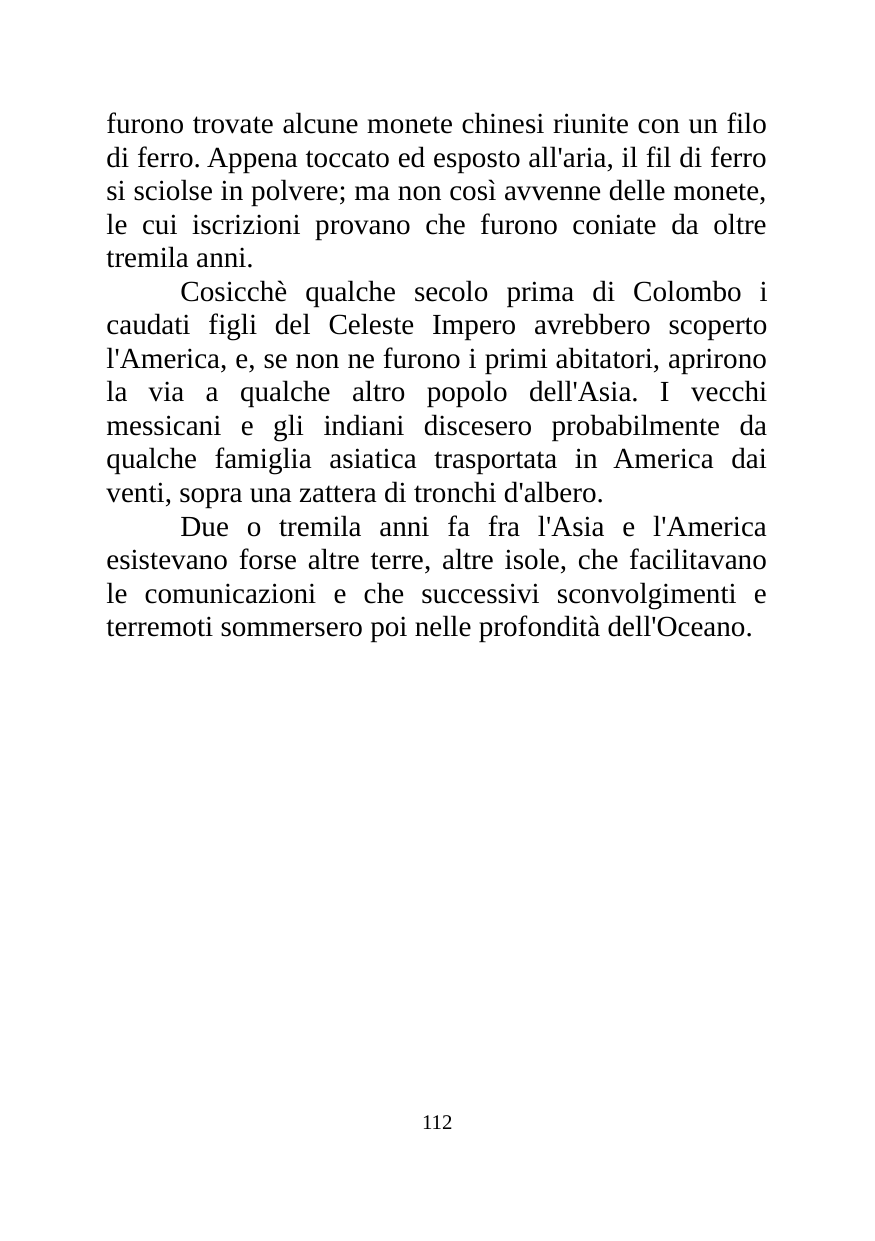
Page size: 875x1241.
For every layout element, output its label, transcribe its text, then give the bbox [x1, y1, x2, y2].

text Cosicchè qualche secolo prima di Colombo i caudati figli del Celeste Impero avrebbero scoperto l'America, e, se non ne furono i primi abitatori, aprirono la via a qualche altro popolo dell'Asia. I vecchi messicani e gli indiani discesero probabilmente da qualche famiglia asiatica trasportata in America dai venti, sopra una zattera di tronchi d'albero. [106, 274, 768, 509]
text Due o tremila anni fa fra l'Asia e l'America esistevano forse altre terre, altre isole, che facilitavano le comunicazioni e che successivi sconvolgimenti e terremoti sommersero poi nelle profondità dell'Oceano. [106, 509, 768, 643]
text furono trovate alcune monete chinesi riunite con un filo di ferro. Appena toccato ed esposto all'aria, il fil di ferro si sciolse in polvere; ma non così avvenne delle monete, le cui iscrizioni provano che furono coniate da oltre tremila anni. [106, 106, 768, 274]
